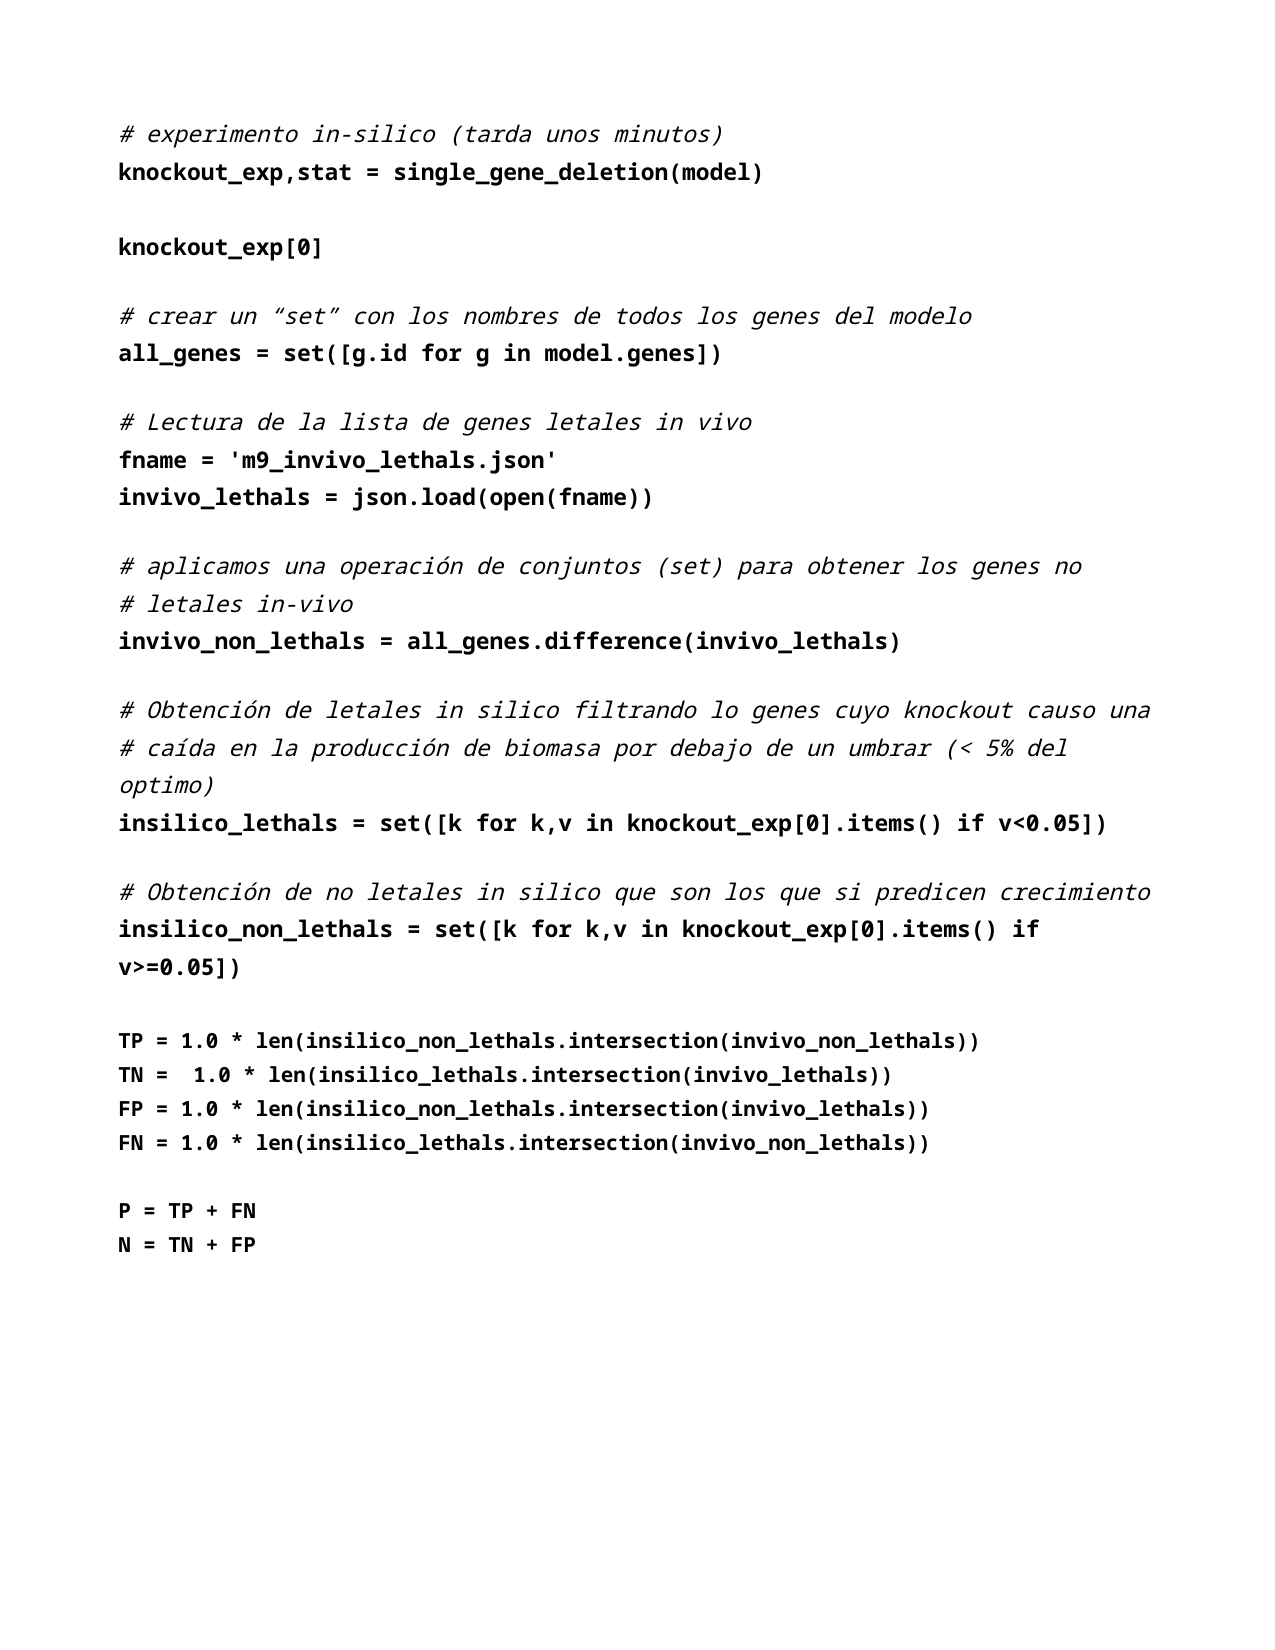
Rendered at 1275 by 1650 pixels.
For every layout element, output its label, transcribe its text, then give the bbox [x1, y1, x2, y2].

text # Obtención de letales in silico filtrando lo genes cuyo knockout causo una # caída en la producción de biomasa por debajo de un umbrar (< 5% del optimo) [118, 694, 1157, 801]
text # letales in-vivo [118, 588, 1157, 619]
text # crear un “set” con los nombres de todos los genes del modelo [118, 300, 1157, 331]
text insilico_lethals = set([k for k,v in knockout_exp[0].items() if v<0.05]) [118, 807, 1157, 838]
text # aplicamos una operación de conjuntos (set) para obtener los genes no [118, 550, 1157, 582]
text TP = 1.0 * len(insilico_non_lethals.intersection(invivo_non_lethals)) [118, 1026, 1157, 1054]
text invivo_non_lethals = all_genes.difference(invivo_lethals) [118, 625, 1157, 657]
text fname = 'm9_invivo_lethals.json' [118, 444, 1157, 475]
text knockout_exp,stat = single_gene_deletion(model) [118, 156, 1157, 187]
text FN = 1.0 * len(insilico_lethals.intersection(invivo_non_lethals)) [118, 1128, 1157, 1157]
text N = TN + FP [118, 1230, 1157, 1259]
text knockout_exp[0] [118, 231, 1157, 262]
text invivo_lethals = json.load(open(fname)) [118, 481, 1157, 512]
text all_genes = set([g.id for g in model.genes]) [118, 337, 1157, 368]
text # Obtención de no letales in silico que son los que si predicen crecimiento [118, 876, 1157, 907]
text TN = 1.0 * len(insilico_lethals.intersection(invivo_lethals)) [118, 1060, 1157, 1088]
text P = TP + FN [118, 1196, 1157, 1225]
text # Lectura de la lista de genes letales in vivo [118, 406, 1157, 437]
text FP = 1.0 * len(insilico_non_lethals.intersection(invivo_lethals)) [118, 1094, 1157, 1122]
text # experimento in-silico (tarda unos minutos) [118, 118, 1157, 149]
text insilico_non_lethals = set([k for k,v in knockout_exp[0].items() if v>=0.05]) [118, 913, 1157, 982]
